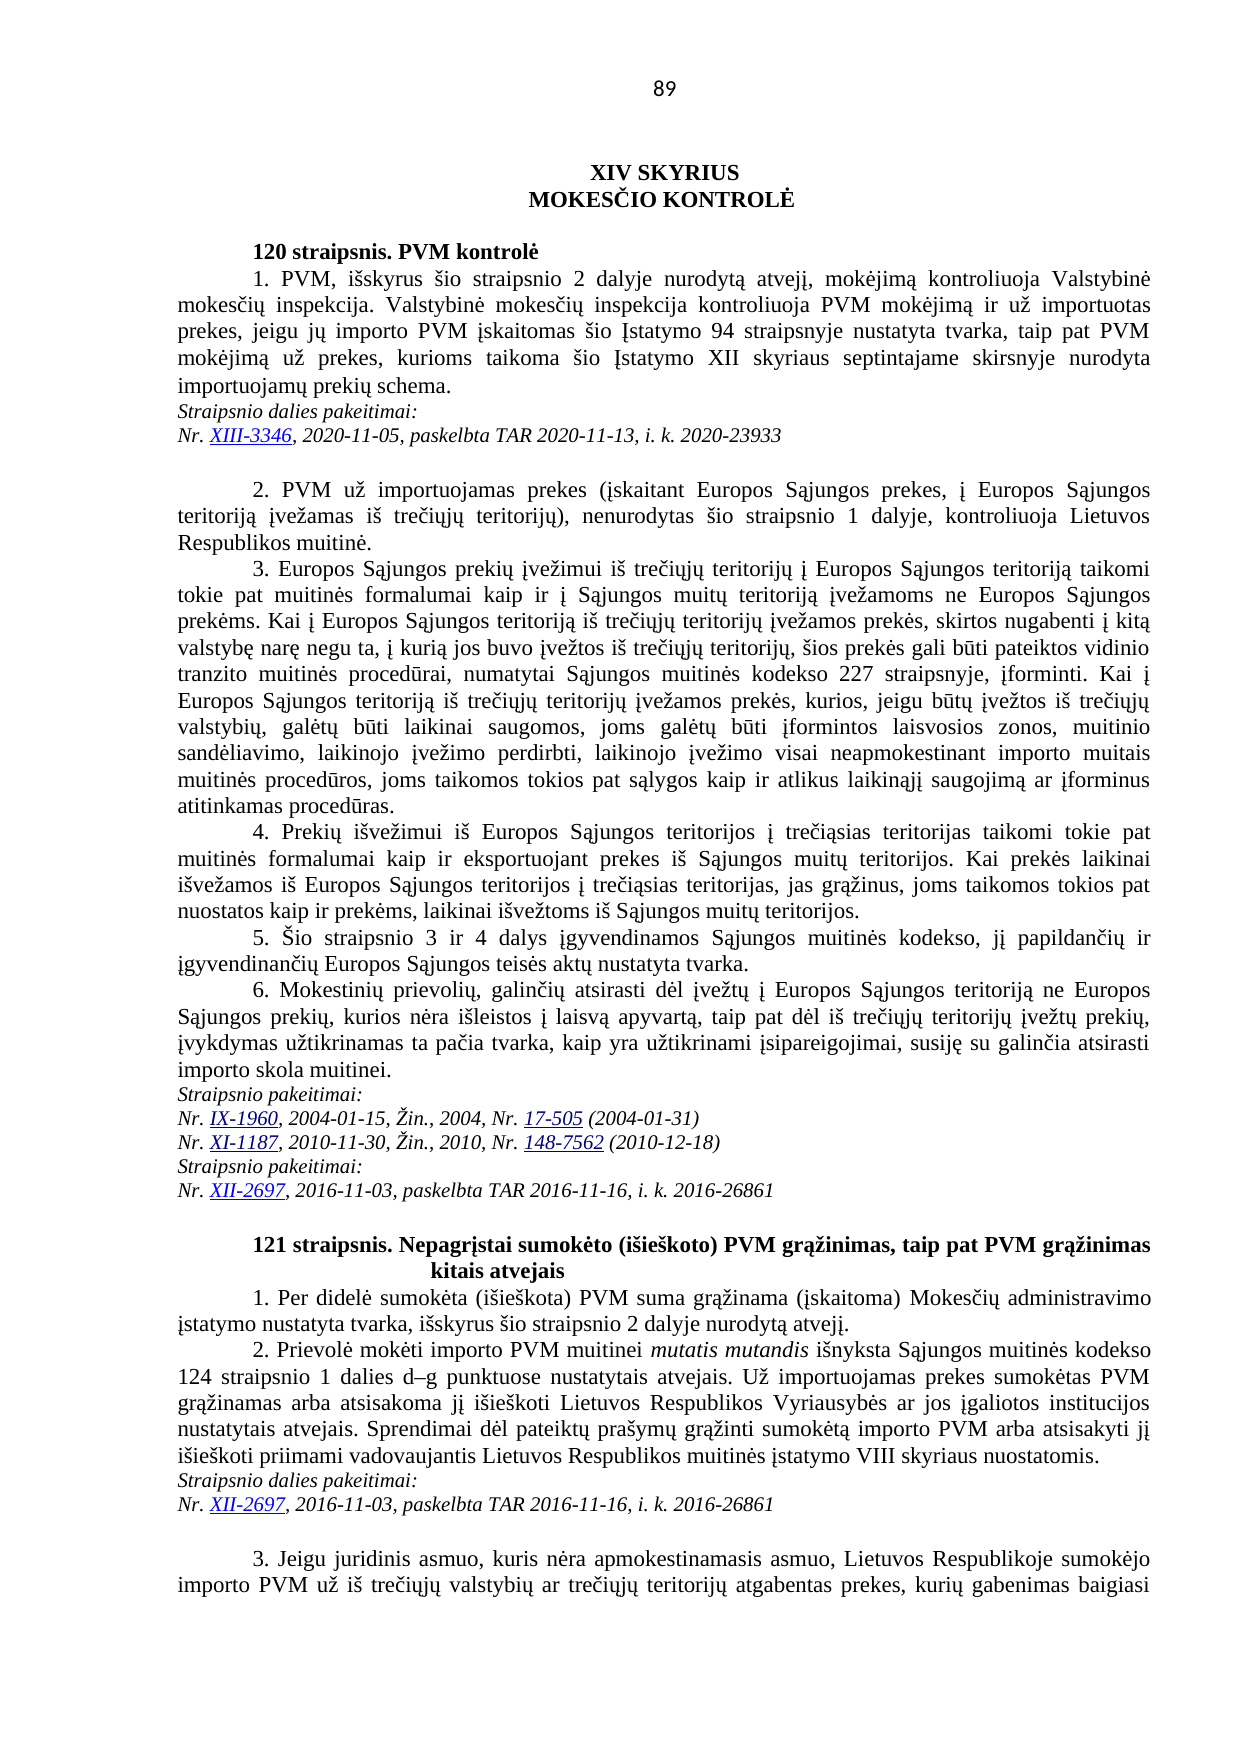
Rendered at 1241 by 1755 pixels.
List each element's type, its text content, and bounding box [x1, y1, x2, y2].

text Straipsnio dalies pakeitimai: [177, 399, 1152, 423]
text 1. PVM, išskyrus šio straipsnio 2 dalyje nurodytą atvejį, mokėjimą kontroliuoja Valstybinė mokesčių inspekcija. Valstybinė mokesčių inspekcija kontroliuoja PVM mokėjimą ir už importuotas prekes, jeigu jų importo PVM įskaitomas šio Įstatymo 94 straipsnyje nustatyta tvarka, taip pat PVM mokėjimą už prekes, kurioms taikoma šio Įstatymo XII skyriaus septintajame skirsnyje nurodyta importuojamų prekių schema. [177, 265, 1152, 399]
text 1. Per didelė sumokėta (išieškota) PVM suma grąžinama (įskaitoma) Mokesčių administravimo įstatymo nustatyta tvarka, išskyrus šio straipsnio 2 dalyje nurodytą atvejį. [177, 1284, 1152, 1336]
text Straipsnio dalies pakeitimai: [177, 1468, 1152, 1492]
text 3. Jeigu juridinis asmuo, kuris nėra apmokestinamasis asmuo, Lietuvos Respublikoje sumokėjo importo PVM už iš trečiųjų valstybių ar trečiųjų teritorijų atgabentas prekes, kurių gabenimas baigiasi [177, 1545, 1152, 1598]
text 4. Prekių išvežimui iš Europos Sąjungos teritorijos į trečiąsias teritorijas taikomi tokie pat muitinės formalumai kaip ir eksportuojant prekes iš Sąjungos muitų teritorijos. Kai prekės laikinai išvežamos iš Europos Sąjungos teritorijos į trečiąsias teritorijas, jas grąžinus, joms taikomos tokios pat nuostatos kaip ir prekėms, laikinai išvežtoms iš Sąjungos muitų teritorijos. [177, 818, 1152, 924]
text Nr. XII-2697, 2016-11-03, paskelbta TAR 2016-11-16, i. k. 2016-26861 [177, 1492, 1152, 1516]
text Straipsnio pakeitimai: [177, 1154, 1152, 1178]
text 6. Mokestinių prievolių, galinčių atsirasti dėl įvežtų į Europos Sąjungos teritoriją ne Europos Sąjungos prekių, kurios nėra išleistos į laisvą apyvartą, taip pat dėl iš trečiųjų teritorijų įvežtų prekių, įvykdymas užtikrinamas ta pačia tvarka, kaip yra užtikrinami įsipareigojimai, susiję su galinčia atsirasti importo skola muitinei. [177, 977, 1152, 1082]
text 2. PVM už importuojamas prekes (įskaitant Europos Sąjungos prekes, į Europos Sąjungos teritoriją įvežamas iš trečiųjų teritorijų), nenurodytas šio straipsnio 1 dalyje, kontroliuoja Lietuvos Respublikos muitinė. [177, 476, 1152, 555]
text 121 straipsnis. Nepagrįstai sumokėto (išieškoto) PVM grąžinimas, taip pat PVM grąžinimas kitais atvejais [252, 1231, 1152, 1284]
text Nr. XI-1187, 2010-11-30, Žin., 2010, Nr. 148-7562 (2010-12-18) [177, 1130, 1152, 1154]
text 3. Europos Sąjungos prekių įvežimui iš trečiųjų teritorijų į Europos Sąjungos teritoriją taikomi tokie pat muitinės formalumai kaip ir į Sąjungos muitų teritoriją įvežamoms ne Europos Sąjungos prekėms. Kai į Europos Sąjungos teritoriją iš trečiųjų teritorijų įvežamos prekės, skirtos nugabenti į kitą valstybę narę negu ta, į kurią jos buvo įvežtos iš trečiųjų teritorijų, šios prekės gali būti pateiktos vidinio tranzito muitinės procedūrai, numatytai Sąjungos muitinės kodekso 227 straipsnyje, įforminti. Kai į Europos Sąjungos teritoriją iš trečiųjų teritorijų įvežamos prekės, kurios, jeigu būtų įvežtos iš trečiųjų valstybių, galėtų būti laikinai saugomos, joms galėtų būti įformintos laisvosios zonos, muitinio sandėliavimo, laikinojo įvežimo perdirbti, laikinojo įvežimo visai neapmokestinant importo muitais muitinės procedūros, joms taikomos tokios pat sąlygos kaip ir atlikus laikinąjį saugojimą ar įforminus atitinkamas procedūras. [177, 555, 1152, 818]
text Straipsnio pakeitimai: [177, 1082, 1152, 1106]
text Nr. IX-1960, 2004-01-15, Žin., 2004, Nr. 17-505 (2004-01-31) [177, 1106, 1152, 1130]
text Nr. XIII-3346, 2020-11-05, paskelbta TAR 2020-11-13, i. k. 2020-23933 [177, 423, 1152, 447]
text MOKESČIO KONTROLĖ [177, 186, 1152, 212]
text 2. Prievolė mokėti importo PVM muitinei mutatis mutandis išnyksta Sąjungos muitinės kodekso 124 straipsnio 1 dalies d–g punktuose nustatytais atvejais. Už importuojamas prekes sumokėtas PVM grąžinamas arba atsisakoma jį išieškoti Lietuvos Respublikos Vyriausybės ar jos įgaliotos institucijos nustatytais atvejais. Sprendimai dėl pateiktų prašymų grąžinti sumokėtą importo PVM arba atsisakyti jį išieškoti priimami vadovaujantis Lietuvos Respublikos muitinės įstatymo VIII skyriaus nuostatomis. [177, 1336, 1152, 1468]
text 5. Šio straipsnio 3 ir 4 dalys įgyvendinamos Sąjungos muitinės kodekso, jį papildančių ir įgyvendinančių Europos Sąjungos teisės aktų nustatyta tvarka. [177, 924, 1152, 977]
text XIV SKYRIUS [177, 159, 1152, 186]
text 120 straipsnis. PVM kontrolė [177, 238, 1152, 265]
text Nr. XII-2697, 2016-11-03, paskelbta TAR 2016-11-16, i. k. 2016-26861 [177, 1178, 1152, 1202]
